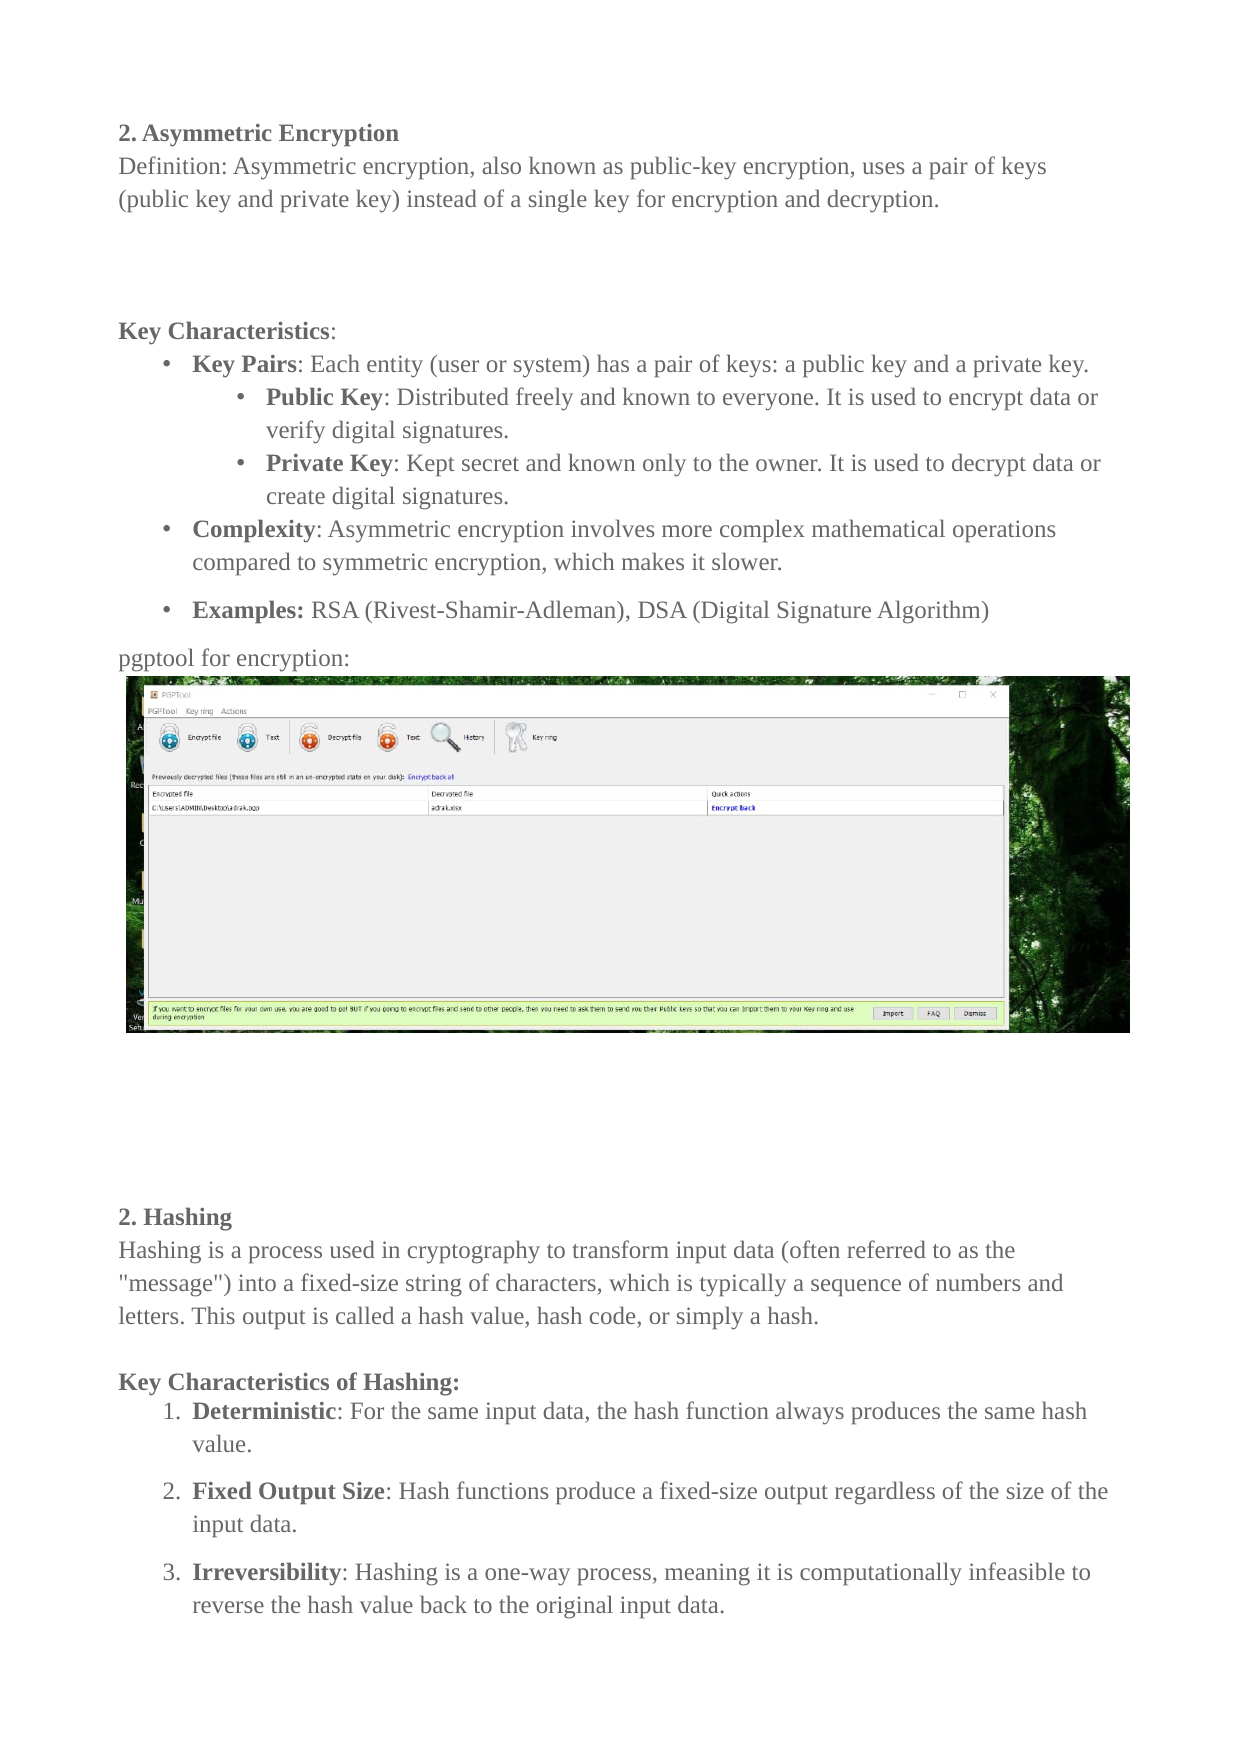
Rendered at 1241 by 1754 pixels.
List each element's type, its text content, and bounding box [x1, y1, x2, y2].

list Irreversibility: Hashing is a one-way process, meaning it is computationally infeasible to reverse the hash value back to the original input data. [162, 1557, 1122, 1619]
text Key Characteristics: [118, 316, 1122, 345]
text Hashing is a process used in cryptography to transform input data (often referred to as the "message") into a fixed-size string of characters, which is typically a sequence of numbers and letters. This output is called a hash value, hash code, or simply a hash. [118, 1235, 1122, 1330]
list Fixed Output Size: Hash functions produce a fixed-size output regardless of the size of the input data. [162, 1476, 1122, 1538]
text pgptool for encryption: [118, 643, 1122, 671]
list Private Key: Kept secret and known only to the owner. It is used to decrypt data or create digital signatures. [236, 448, 1122, 510]
picture [126, 676, 1130, 1033]
list Complexity: Asymmetric encryption involves more complex mathematical operations compared to symmetric encryption, which makes it slower. [162, 514, 1122, 576]
list Public Key: Distributed freely and known to everyone. It is used to encrypt data or verify digital signatures. [236, 382, 1122, 444]
text 2. Asymmetric Encryption [118, 118, 1122, 147]
list Deterministic: For the same input data, the hash function always produces the same hash value. [162, 1396, 1122, 1457]
text 2. Hashing [118, 1202, 1122, 1231]
text Definition: Asymmetric encryption, also known as public-key encryption, uses a pair of keys (public key and private key) instead of a single key for encryption and decryption. [118, 151, 1122, 213]
subtitle Key Characteristics of Hashing: [118, 1367, 1122, 1396]
list Key Pairs: Each entity (user or system) has a pair of keys: a public key and a private key. [162, 349, 1122, 378]
list Examples: RSA (Rivest-Shamir-Adleman), DSA (Digital Signature Algorithm) [162, 595, 1122, 624]
